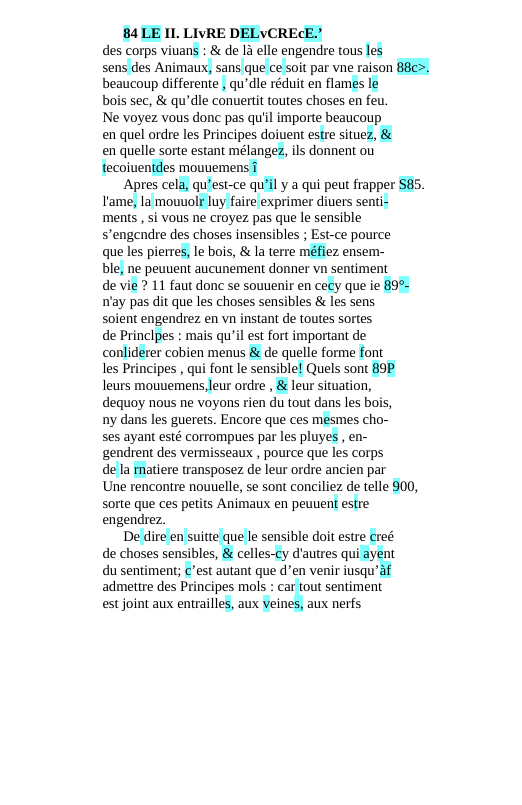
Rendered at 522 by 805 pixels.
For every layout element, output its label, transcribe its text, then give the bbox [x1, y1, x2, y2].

text 84 LE II. LIvRE DELvCREcE.’ des corps viuans : & de là elle engendre tous les sens des Animaux, sans que ce soit par vne raison 88c>. beaucoup differente , qu’dle réduit en flames le bois sec, & qu’dle conuertit toutes choses en feu. Ne voyez vous donc pas qu'il importe beaucoup en quel ordre les Principes doiuent estre situez, & en quelle sorte estant mélangez, ils donnent ou tecoiuentdes mouuemens î [102, 25, 499, 176]
text De dire en suitte que le sensible doit estre creé de choses sensibles, & celles-cy d'autres qui ayent du sentiment; c’est autant que d’en venir iusqu’àf admettre des Principes mols : car tout sentiment est joint aux entrailles, aux veines, aux nerfs [102, 528, 499, 612]
text Apres cela, qu’est-ce qu’il y a qui peut frapper S85. l'ame, la mouuolr luy faire exprimer diuers senti- ments , si vous ne croyez pas que le sensible s’engcndre des choses insensibles ; Est-ce pource que les pierres, le bois, & la terre méfiez ensem- ble, ne peuuent aucunement donner vn sentiment de vie ? 11 faut donc se souuenir en cecy que ie 89°- n'ay pas dit que les choses sensibles & les sens soient engendrez en vn instant de toutes sortes de Princlpes : mais qu’il est fort important de conliderer cobien menus & de quelle forme font les Principes , qui font le sensible! Quels sont 89P leurs mouuemens,leur ordre , & leur situation, dequoy nous ne voyons rien du tout dans les bois, ny dans les guerets. Encore que ces mesmes cho- ses ayant esté corrompues par les pluyes , en- gendrent des vermisseaux , pource que les corps de la rnatiere transposez de leur ordre ancien par Une rencontre nouuelle, se sont conciliez de telle 900, sorte que ces petits Animaux en peuuent estre engendrez. [102, 176, 499, 528]
